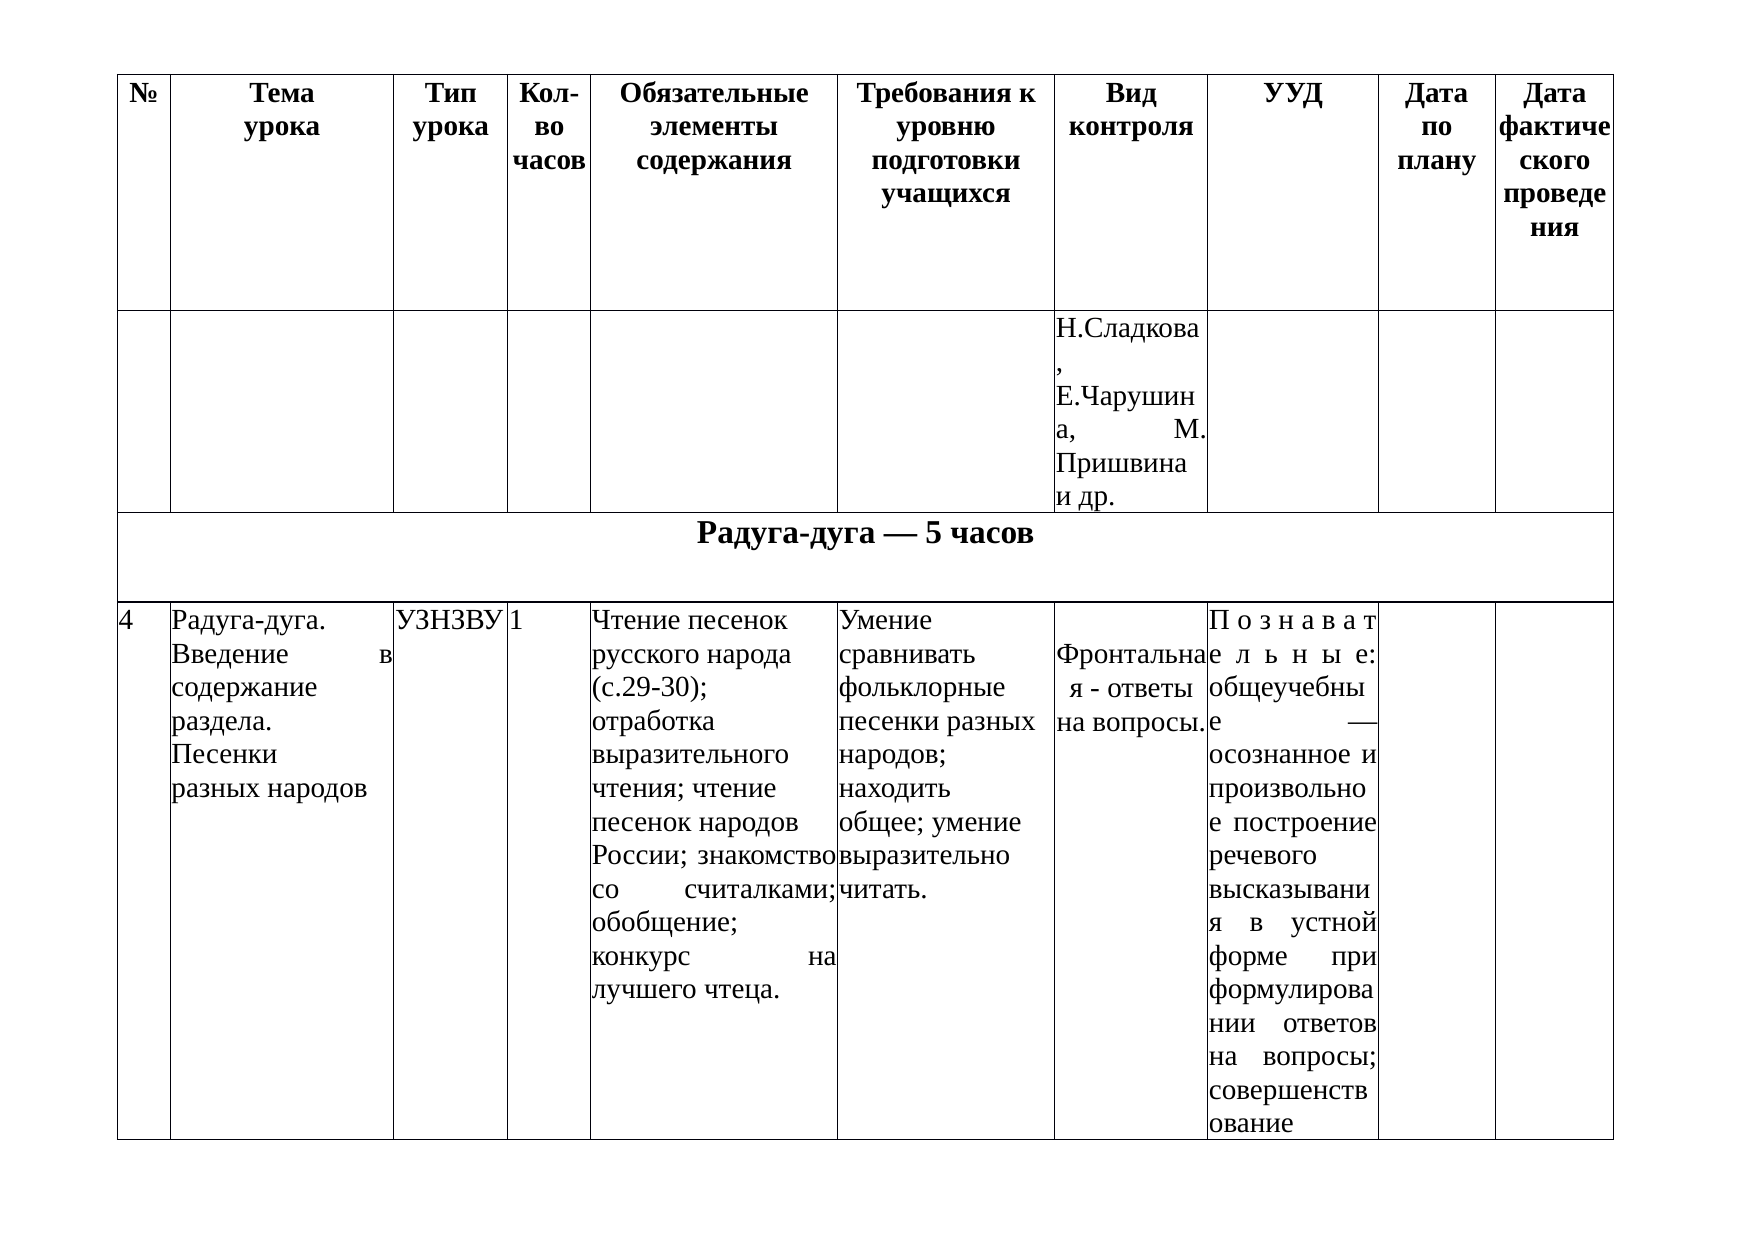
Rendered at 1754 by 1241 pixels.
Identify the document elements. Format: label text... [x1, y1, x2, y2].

table_header Тип урока [394, 75, 507, 309]
table_header Вид контроля [1055, 75, 1207, 309]
table_header Дата фактического проведения [1496, 75, 1613, 309]
table_header Обязательные элементы содержания [591, 75, 837, 309]
table_header Тема урока [171, 75, 393, 309]
table_cell [118, 311, 170, 512]
table_cell Н.Сладкова, Е.Чарушина, М. Пришвина и др. [1055, 311, 1207, 512]
table_cell [1496, 603, 1613, 1139]
table_cell 1 [508, 603, 590, 1139]
table_header Требования к уровню подготовки учащихся [838, 75, 1054, 309]
table_cell Фронтальная - ответы на вопросы. [1055, 603, 1207, 1139]
table_header № [118, 75, 170, 309]
table_cell Умение сравнивать фольклорные песенки разных народов; находить общее; умение выразительно читать. [838, 603, 1054, 1139]
table_cell Радуга-дуга. Введение в содержание раздела. Песенки разных народов [171, 603, 393, 1139]
table_cell [1379, 311, 1495, 512]
table_header Дата по плану [1379, 75, 1495, 309]
table_header Кол-во часов [508, 75, 590, 309]
table_cell [171, 311, 393, 512]
table_cell [508, 311, 590, 512]
table_cell Радуга-дуга — 5 часов [118, 513, 1613, 601]
table_cell [1379, 603, 1495, 1139]
table_cell [394, 311, 507, 512]
table_cell УЗНЗВУ [394, 603, 507, 1139]
table_cell 4 [118, 603, 170, 1139]
table_cell [838, 311, 1054, 512]
table_cell П о з н а в а т е л ь н ы е: общеучебные — осознанное и произвольное построение речевого высказывания в устной форме при формулировании ответов на вопросы; совершенствование [1208, 603, 1378, 1139]
table_header УУД [1208, 75, 1378, 309]
table_cell [1496, 311, 1613, 512]
table_cell [1208, 311, 1378, 512]
table_cell Чтение песенок русского народа (с.29-30); отработка выразительного чтения; чтение песенок народов России; знакомство со считалками; обобщение; конкурс на лучшего чтеца. [591, 603, 837, 1139]
table_cell [591, 311, 837, 512]
